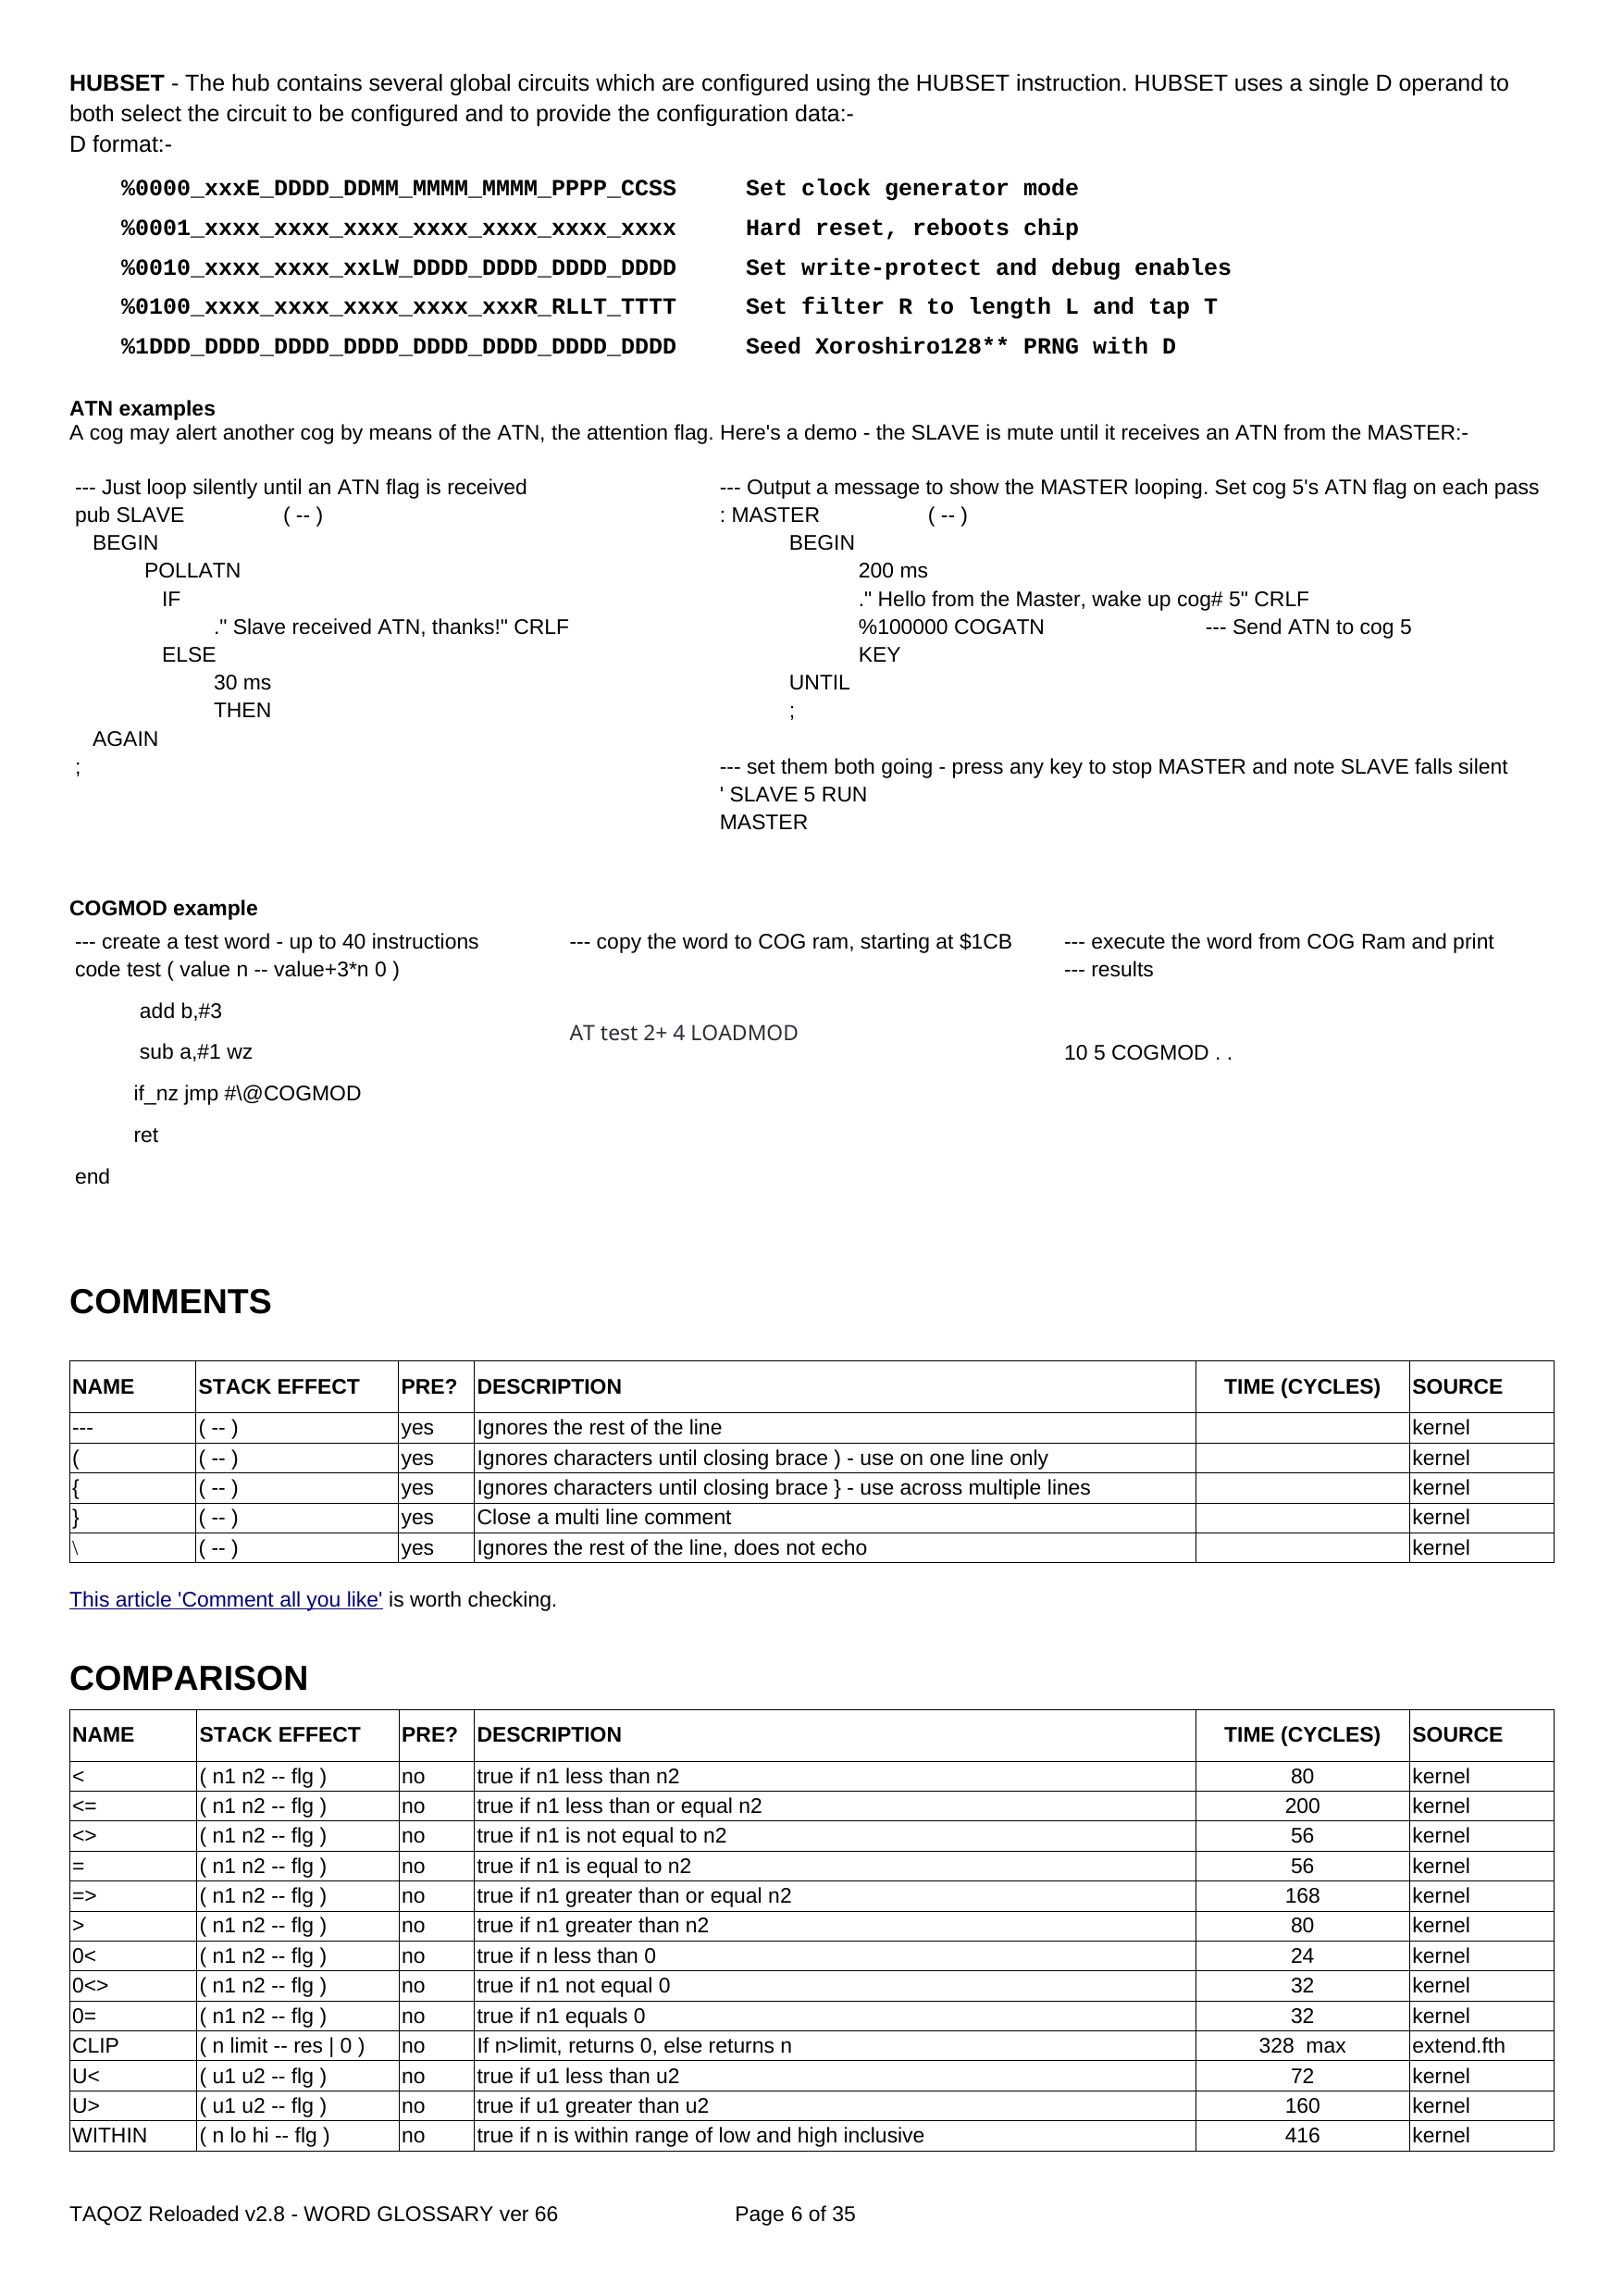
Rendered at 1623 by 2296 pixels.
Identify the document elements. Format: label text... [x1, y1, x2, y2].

table_cell ( n1 n2 -- flg ) [197, 1852, 399, 1880]
table_cell 0< [70, 1942, 196, 1970]
table_cell yes [399, 1413, 474, 1443]
table_cell [1196, 1473, 1409, 1502]
table_cell 56 [1196, 1852, 1409, 1880]
table_cell 32 [1196, 2002, 1409, 2030]
table_cell true if n1 equals 0 [475, 2002, 1196, 2030]
table_cell true if n1 less than n2 [475, 1762, 1196, 1791]
table_cell = [70, 1852, 196, 1880]
table_cell ( n1 n2 -- flg ) [197, 1792, 399, 1820]
table_cell 0= [70, 2002, 196, 2030]
table_cell true if n1 not equal 0 [475, 1971, 1196, 2001]
table_header --- Output a message to show the MASTER looping. Set cog 5's ATN flag on each pass : MASTER ( -- ) BEGIN 200 ms ." Hello from the Master, wake up cog# 5" CRLF %100000 COGATN --- Send ATN to cog 5 KEY UNTIL ; --- set them both going - press any key to stop MASTER and note SLAVE falls silent ' SLAVE 5 RUN MASTER [714, 469, 1554, 867]
subtitle COMPARISON [69, 1657, 1554, 1697]
table_header STACK EFFECT [197, 1710, 399, 1760]
table_cell 416 [1196, 2121, 1409, 2151]
table_cell { [70, 1473, 195, 1502]
table_cell 0<> [70, 1971, 196, 2001]
table_header PRE? [399, 1361, 474, 1412]
table_cell true if n1 is not equal to n2 [475, 1821, 1196, 1851]
table_cell ( n1 n2 -- flg ) [197, 1971, 399, 2001]
subtitle COMMENTS [69, 1281, 1554, 1322]
table_cell CLIP [70, 2031, 196, 2060]
table_cell [1196, 1413, 1409, 1443]
table_cell 200 [1196, 1792, 1409, 1820]
table_cell WITHIN [70, 2121, 196, 2151]
table_cell true if u1 less than u2 [475, 2061, 1196, 2091]
table_cell Ignores characters until closing brace ) - use on one line only [475, 1444, 1196, 1472]
table_cell U< [70, 2061, 196, 2091]
table_cell [1196, 1533, 1409, 1562]
table_cell yes [399, 1444, 474, 1472]
table_cell ( n1 n2 -- flg ) [197, 2002, 399, 2030]
table_header NAME [70, 1361, 195, 1412]
table_cell ( -- ) [196, 1504, 398, 1533]
table_cell Ignores the rest of the line, does not echo [475, 1533, 1196, 1562]
table_cell kernel [1410, 1971, 1554, 2001]
table_cell Close a multi line comment [475, 1504, 1196, 1533]
table_cell } [70, 1504, 195, 1533]
table_cell true if n1 less than or equal n2 [475, 1792, 1196, 1820]
table_cell kernel [1410, 2091, 1554, 2120]
text ATN examples [69, 396, 1554, 420]
table_cell ( n1 n2 -- flg ) [197, 1881, 399, 1910]
table_cell ( n1 n2 -- flg ) [197, 1912, 399, 1941]
table_cell 56 [1196, 1821, 1409, 1851]
table_cell kernel [1410, 1762, 1554, 1791]
table_cell ( -- ) [196, 1413, 398, 1443]
table_cell ( n1 n2 -- flg ) [197, 1821, 399, 1851]
table_cell true if n1 greater than n2 [475, 1912, 1196, 1941]
table_header --- copy the word to COG ram, starting at $1CB AT test 2+ 4 LOADMOD [564, 924, 1059, 1207]
table_cell no [400, 2002, 474, 2030]
table_cell Ignores characters until closing brace } - use across multiple lines [475, 1473, 1196, 1502]
text %0100_xxxx_xxxx_xxxx_xxxx_xxxR_RLLT_TTTT Set filter R to length L and tap T [69, 292, 1554, 321]
table_cell [1196, 1444, 1409, 1472]
table_header TIME (CYCLES) [1196, 1361, 1409, 1412]
table_header DESCRIPTION [475, 1710, 1196, 1760]
table_cell 168 [1196, 1881, 1409, 1910]
table_cell no [400, 1821, 474, 1851]
text This article 'Comment all you like' is worth checking. [69, 1587, 1554, 1611]
table_cell kernel [1410, 1942, 1554, 1970]
table_header --- create a test word - up to 40 instructions code test ( value n -- value+3*n 0 ) add b,#3 sub a,#1 wz if_nz jmp #\@COGMOD ret end [69, 924, 564, 1207]
table_cell ( u1 u2 -- flg ) [197, 2061, 399, 2091]
table_cell no [400, 1912, 474, 1941]
table_cell kernel [1410, 1533, 1554, 1562]
table_cell true if u1 greater than u2 [475, 2091, 1196, 2120]
table_cell U> [70, 2091, 196, 2120]
table_cell ( [70, 1444, 195, 1472]
table_header NAME [70, 1710, 196, 1760]
table_cell 24 [1196, 1942, 1409, 1970]
table_cell no [400, 1942, 474, 1970]
table_cell kernel [1410, 1504, 1554, 1533]
table_header SOURCE [1410, 1361, 1554, 1412]
table_cell 72 [1196, 2061, 1409, 2091]
table_cell kernel [1410, 2002, 1554, 2030]
table_cell ( n1 n2 -- flg ) [197, 1942, 399, 1970]
table_cell no [400, 2061, 474, 2091]
table_cell ( -- ) [196, 1533, 398, 1562]
table_cell yes [399, 1504, 474, 1533]
table_cell kernel [1410, 1413, 1554, 1443]
table_cell true if n1 greater than or equal n2 [475, 1881, 1196, 1910]
table_cell no [400, 1852, 474, 1880]
table_cell ( -- ) [196, 1444, 398, 1472]
table_cell < [70, 1762, 196, 1791]
table_cell kernel [1410, 1881, 1554, 1910]
text A cog may alert another cog by means of the ATN, the attention flag. Here's a demo - the SLAVE is mute until it receives an ATN from the MASTER:- [69, 420, 1554, 445]
table_cell no [400, 1971, 474, 2001]
table_cell extend.fth [1410, 2031, 1554, 2060]
table_cell no [400, 1762, 474, 1791]
text %0010_xxxx_xxxx_xxLW_DDDD_DDDD_DDDD_DDDD Set write-protect and debug enables [69, 254, 1554, 281]
table_cell no [400, 2121, 474, 2151]
table_cell no [400, 1881, 474, 1910]
table_cell --- [70, 1413, 195, 1443]
table_cell ( n1 n2 -- flg ) [197, 1762, 399, 1791]
table_cell yes [399, 1473, 474, 1502]
table_cell ( n lo hi -- flg ) [197, 2121, 399, 2151]
table_cell 32 [1196, 1971, 1409, 2001]
text %0000_xxxE_DDDD_DDMM_MMMM_MMMM_PPPP_CCSS Set clock generator mode [69, 174, 1554, 203]
table_cell 160 [1196, 2091, 1409, 2120]
table_cell \ [70, 1533, 195, 1562]
table_cell ( u1 u2 -- flg ) [197, 2091, 399, 2120]
table_cell kernel [1410, 1821, 1554, 1851]
table_cell kernel [1410, 2121, 1554, 2151]
table_cell kernel [1410, 1852, 1554, 1880]
table_cell true if n less than 0 [475, 1942, 1196, 1970]
text D format:- [69, 130, 1554, 157]
table_cell kernel [1410, 1792, 1554, 1820]
text %0001_xxxx_xxxx_xxxx_xxxx_xxxx_xxxx_xxxx Hard reset, reboots chip [69, 214, 1554, 242]
table_header --- Just loop silently until an ATN flag is received pub SLAVE ( -- ) BEGIN POLLATN IF ." Slave received ATN, thanks!" CRLF ELSE 30 ms THEN AGAIN ; [69, 469, 714, 867]
text HUBSET - The hub contains several global circuits which are configured using the HUBSET instruction. HUBSET uses a single D operand to both select the circuit to be configured and to provide the configuration data:- [69, 69, 1554, 127]
table_header TIME (CYCLES) [1196, 1710, 1409, 1760]
table_cell no [400, 2091, 474, 2120]
table_cell <= [70, 1792, 196, 1820]
table_cell [1196, 1504, 1409, 1533]
text COGMOD example [69, 896, 1554, 920]
table_cell If n>limit, returns 0, else returns n [475, 2031, 1196, 2060]
table_cell <> [70, 1821, 196, 1851]
table_header SOURCE [1410, 1710, 1554, 1760]
table_cell => [70, 1881, 196, 1910]
table_header PRE? [400, 1710, 474, 1760]
table_cell 328 max [1196, 2031, 1409, 2060]
table_cell 80 [1196, 1912, 1409, 1941]
table_cell 80 [1196, 1762, 1409, 1791]
table_cell > [70, 1912, 196, 1941]
table_cell true if n1 is equal to n2 [475, 1852, 1196, 1880]
table_cell kernel [1410, 2061, 1554, 2091]
table_cell Ignores the rest of the line [475, 1413, 1196, 1443]
table_cell kernel [1410, 1912, 1554, 1941]
table_header --- execute the word from COG Ram and print --- results 10 5 COGMOD . . [1059, 924, 1554, 1207]
table_cell kernel [1410, 1444, 1554, 1472]
table_cell ( -- ) [196, 1473, 398, 1502]
table_cell true if n is within range of low and high inclusive [475, 2121, 1196, 2151]
table_header STACK EFFECT [196, 1361, 398, 1412]
table_cell yes [399, 1533, 474, 1562]
table_cell no [400, 2031, 474, 2060]
table_cell ( n limit -- res | 0 ) [197, 2031, 399, 2060]
table_cell no [400, 1792, 474, 1820]
text %1DDD_DDDD_DDDD_DDDD_DDDD_DDDD_DDDD_DDDD Seed Xoroshiro128** PRNG with D [69, 332, 1554, 361]
table_cell kernel [1410, 1473, 1554, 1502]
table_header DESCRIPTION [475, 1361, 1196, 1412]
